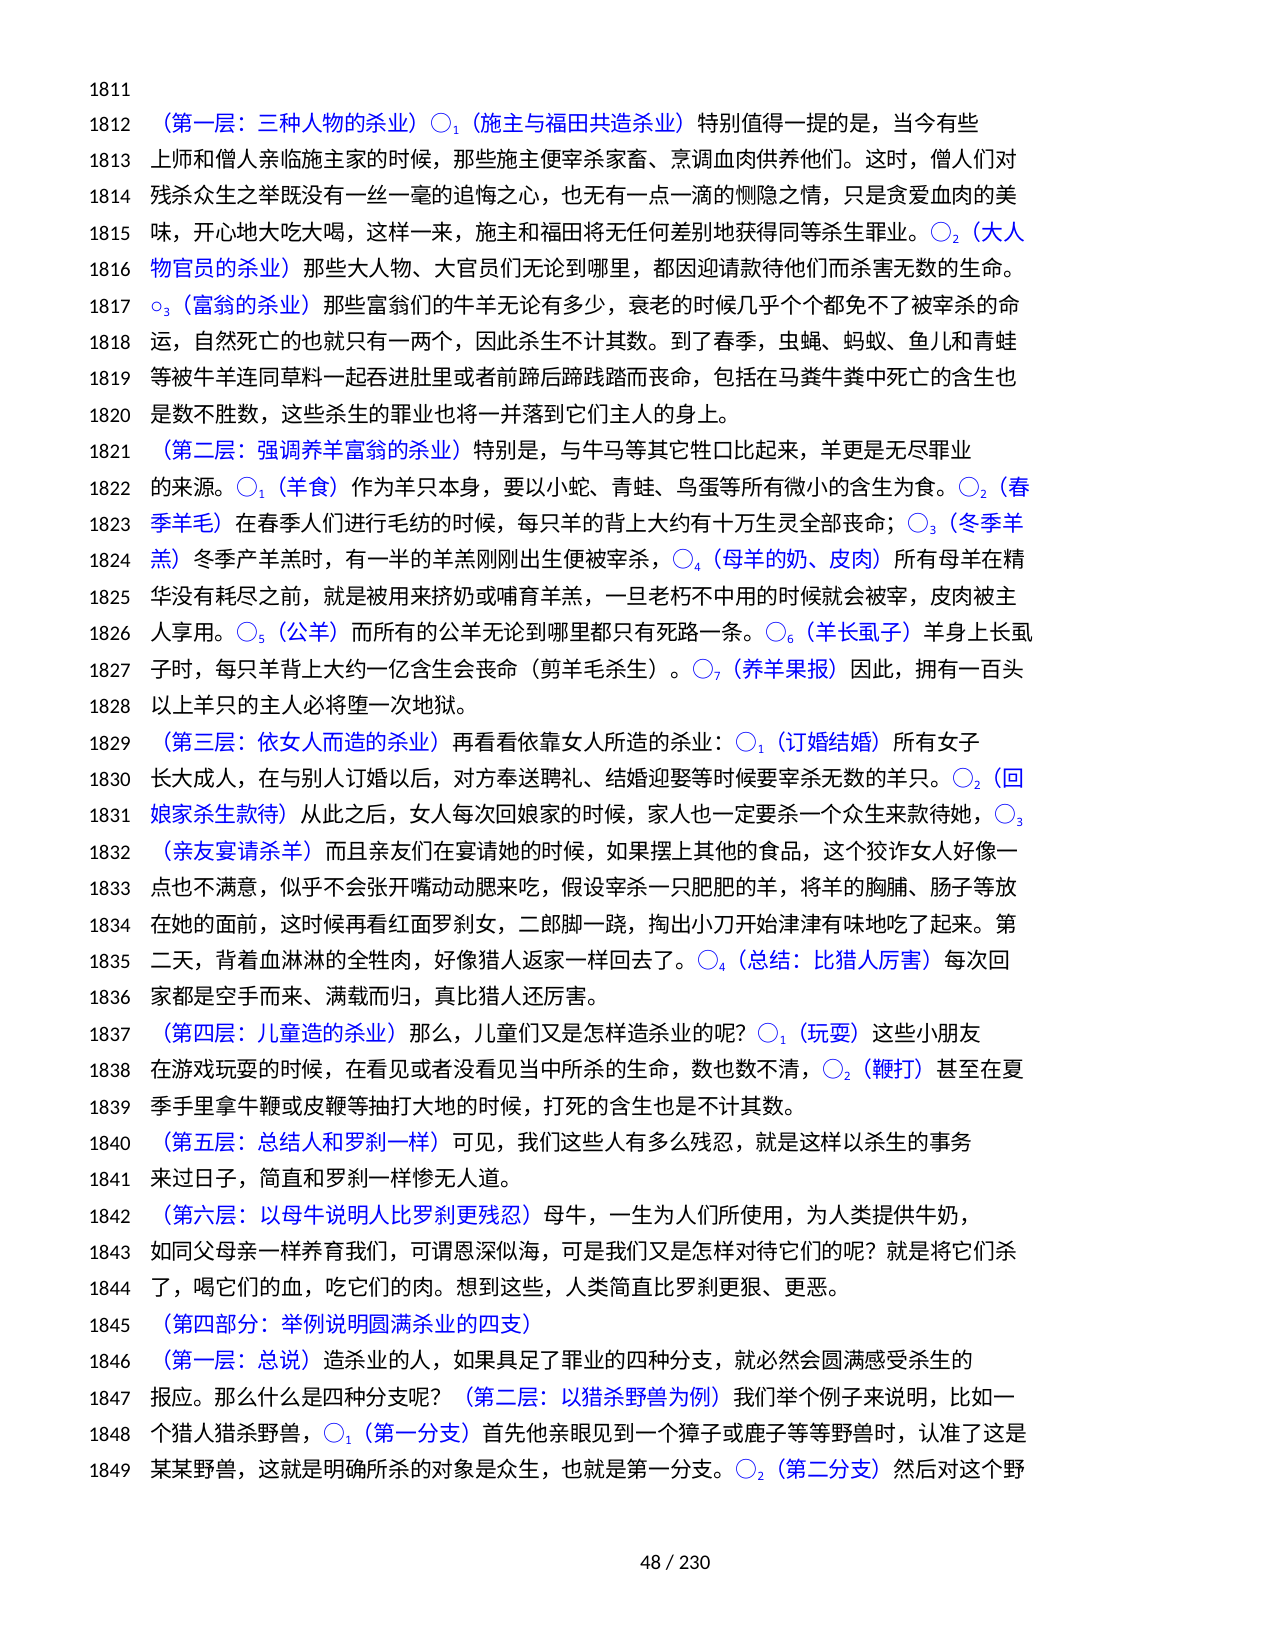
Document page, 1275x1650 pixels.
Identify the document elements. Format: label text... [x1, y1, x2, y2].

text 在她的面前，这时候再看红面罗刹女，二郎脚一跷，掏出小刀开始津津有味地吃了起来。第 [150, 907, 1200, 938]
text 点也不满意，似乎不会张开嘴动动腮来吃，假设宰杀一只肥肥的羊，将羊的胸脯、肠子等放 [150, 870, 1200, 902]
text 是数不胜数，这些杀生的罪业也将一并落到它们主人的身上。 [150, 397, 1200, 428]
text 人享用。○5（公羊）而所有的公羊无论到哪里都只有死路一条。○6（羊长虱子）羊身上长虱 [150, 615, 1200, 647]
text 子时，每只羊背上大约一亿含生会丧命（剪羊毛杀生）。○7（养羊果报）因此，拥有一百头 [150, 652, 1200, 683]
text （第六层：以母牛说明人比罗刹更残忍）母牛，一生为人们所使用，为人类提供牛奶， [150, 1198, 1200, 1229]
text 运，自然死亡的也就只有一两个，因此杀生不计其数。到了春季，虫蝇、蚂蚁、鱼儿和青蛙 [150, 324, 1200, 356]
text 残杀众生之举既没有一丝一毫的追悔之心，也无有一点一滴的恻隐之情，只是贪爱血肉的美 [150, 178, 1200, 210]
text 季羊毛）在春季人们进行毛纺的时候，每只羊的背上大约有十万生灵全部丧命；○3（冬季羊 [150, 506, 1200, 538]
text （第四部分：举例说明圆满杀业的四支） [150, 1307, 1200, 1338]
text 个猎人猎杀野兽，○1（第一分支）首先他亲眼见到一个獐子或鹿子等等野兽时，认准了这是 [150, 1416, 1200, 1448]
text 二天，背着血淋淋的全牲肉，好像猎人返家一样回去了。○4（总结：比猎人厉害）每次回 [150, 943, 1200, 975]
text 长大成人，在与别人订婚以后，对方奉送聘礼、结婚迎娶等时候要宰杀无数的羊只。○2（回 [150, 761, 1200, 793]
text （第一层：三种人物的杀业）○1（施主与福田共造杀业）特别值得一提的是，当今有些 [150, 106, 1200, 137]
text 某某野兽，这就是明确所杀的对象是众生，也就是第一分支。○2（第二分支）然后对这个野 [150, 1452, 1200, 1484]
text 娘家杀生款待）从此之后，女人每次回娘家的时候，家人也一定要杀一个众生来款待她，○3 [150, 797, 1200, 829]
text 上师和僧人亲临施主家的时候，那些施主便宰杀家畜、烹调血肉供养他们。这时，僧人们对 [150, 142, 1200, 174]
text 等被牛羊连同草料一起吞进肚里或者前蹄后蹄践踏而丧命，包括在马粪牛粪中死亡的含生也 [150, 360, 1200, 392]
text 的来源。○1（羊食）作为羊只本身，要以小蛇、青蛙、鸟蛋等所有微小的含生为食。○2（春 [150, 469, 1200, 501]
text 了，喝它们的血，吃它们的肉。想到这些，人类简直比罗刹更狠、更恶。 [150, 1270, 1200, 1302]
text （第三层：依女人而造的杀业）再看看依靠女人所造的杀业：○1（订婚结婚）所有女子 [150, 724, 1200, 756]
text 季手里拿牛鞭或皮鞭等抽打大地的时候，打死的含生也是不计其数。 [150, 1089, 1200, 1120]
text 羔）冬季产羊羔时，有一半的羊羔刚刚出生便被宰杀，○4（母羊的奶、皮肉）所有母羊在精 [150, 542, 1200, 574]
text 物官员的杀业）那些大人物、大官员们无论到哪里，都因迎请款待他们而杀害无数的生命。 [150, 251, 1200, 283]
text 家都是空手而来、满载而归，真比猎人还厉害。 [150, 979, 1200, 1011]
text 来过日子，简直和罗刹一样惨无人道。 [150, 1161, 1200, 1193]
text 华没有耗尽之前，就是被用来挤奶或哺育羊羔，一旦老朽不中用的时候就会被宰，皮肉被主 [150, 579, 1200, 611]
text （第二层：强调养羊富翁的杀业）特别是，与牛马等其它牲口比起来，羊更是无尽罪业 [150, 433, 1200, 465]
text （亲友宴请杀羊）而且亲友们在宴请她的时候，如果摆上其他的食品，这个狡诈女人好像一 [150, 834, 1200, 866]
text （第四层：儿童造的杀业）那么，儿童们又是怎样造杀业的呢？○1（玩耍）这些小朋友 [150, 1016, 1200, 1047]
text 报应。那么什么是四种分支呢？（第二层：以猎杀野兽为例）我们举个例子来说明，比如一 [150, 1379, 1200, 1411]
text 如同父母亲一样养育我们，可谓恩深似海，可是我们又是怎样对待它们的呢？就是将它们杀 [150, 1234, 1200, 1266]
text 以上羊只的主人必将堕一次地狱。 [150, 688, 1200, 720]
text （第一层：总说）造杀业的人，如果具足了罪业的四种分支，就必然会圆满感受杀生的 [150, 1343, 1200, 1375]
text （第五层：总结人和罗刹一样）可见，我们这些人有多么残忍，就是这样以杀生的事务 [150, 1125, 1200, 1157]
text ○3（富翁的杀业）那些富翁们的牛羊无论有多少，衰老的时候几乎个个都免不了被宰杀的命 [150, 288, 1200, 319]
text 在游戏玩耍的时候，在看见或者没看见当中所杀的生命，数也数不清，○2（鞭打）甚至在夏 [150, 1052, 1200, 1084]
text 味，开心地大吃大喝，这样一来，施主和福田将无任何差别地获得同等杀生罪业。○2（大人 [150, 215, 1200, 247]
